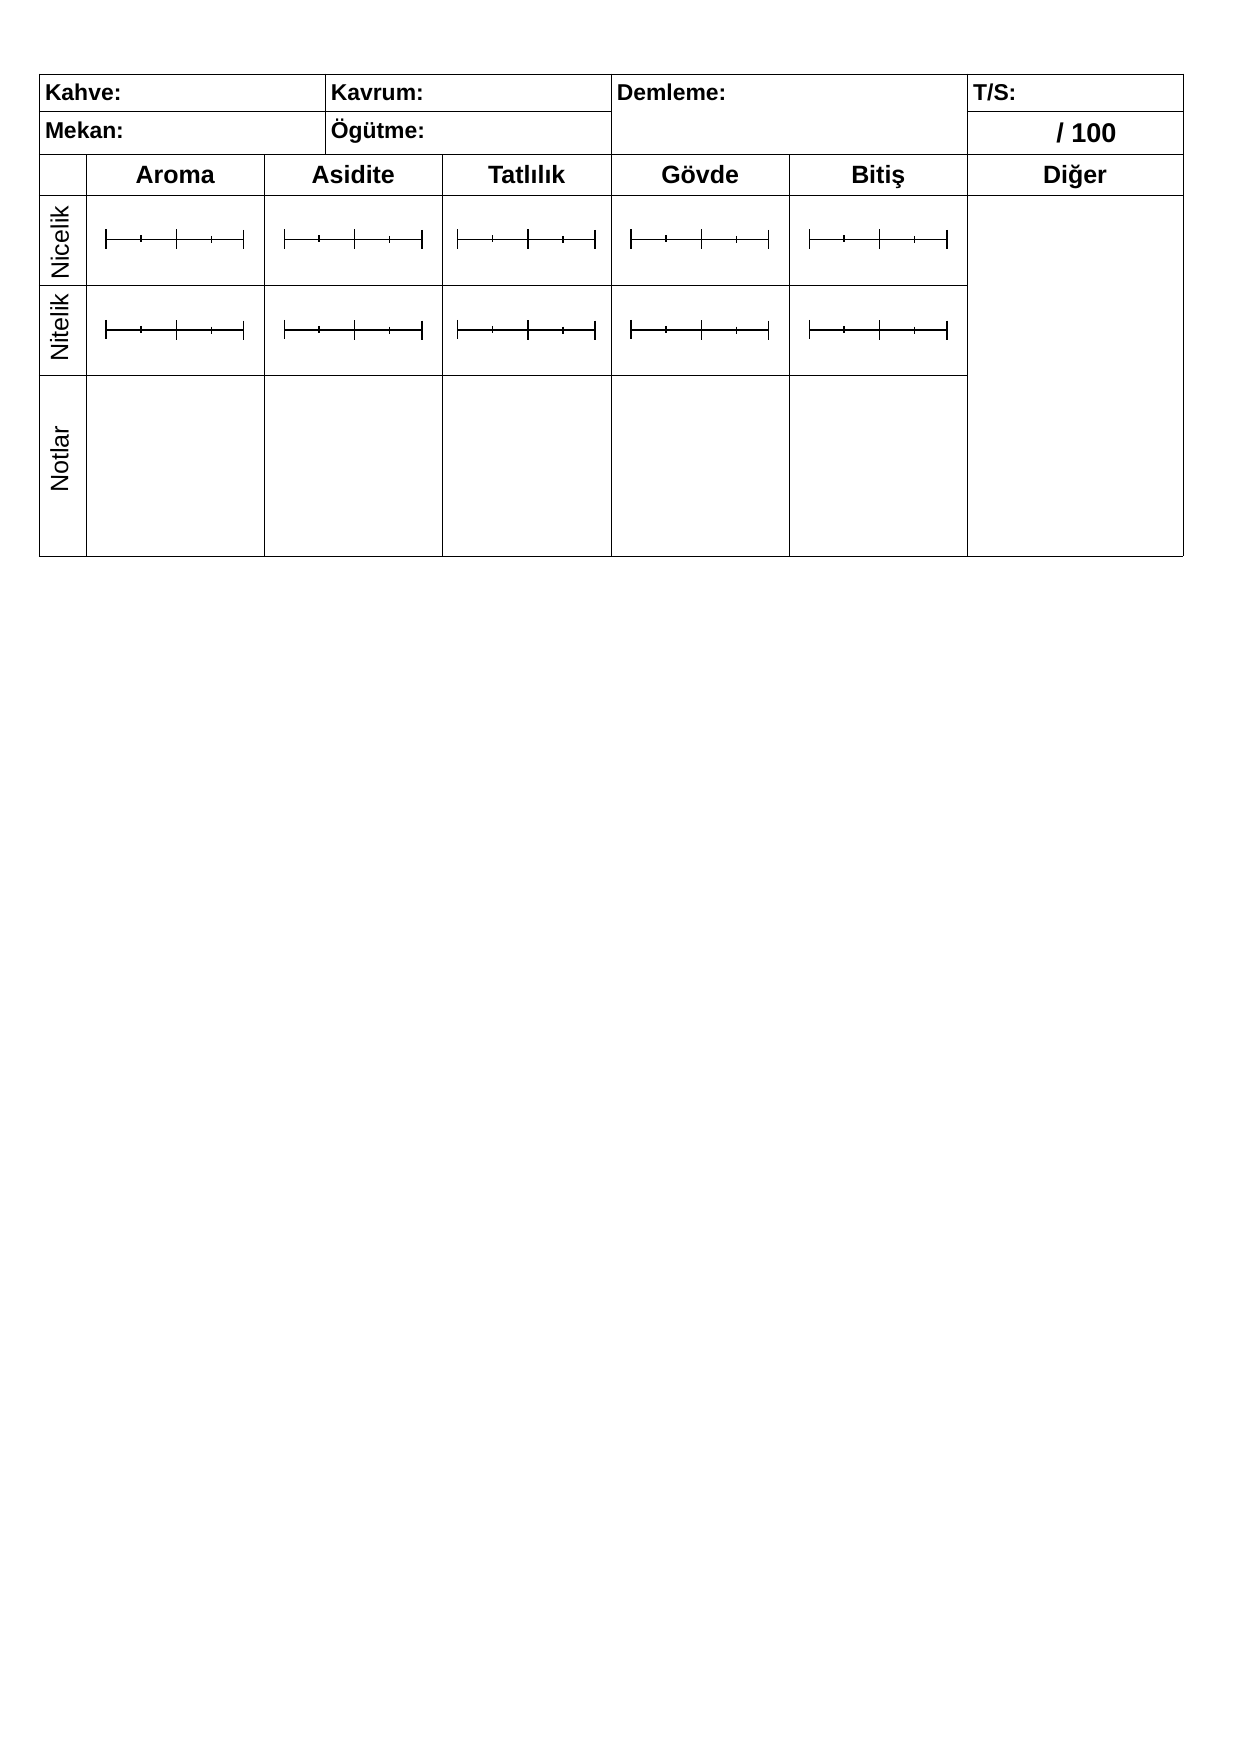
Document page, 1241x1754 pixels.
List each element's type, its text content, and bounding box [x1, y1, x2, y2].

table_cell [612, 286, 789, 375]
table_cell [265, 286, 442, 375]
table_cell [40, 286, 86, 375]
table_cell [40, 196, 86, 285]
table_cell Tatlılık [443, 155, 611, 194]
table_cell [443, 196, 611, 285]
table_header T/S: [968, 75, 1183, 111]
table_header Kahve: [40, 75, 325, 111]
table_cell [87, 196, 264, 285]
table_cell [265, 196, 442, 285]
table_cell [612, 376, 789, 556]
table_cell Mekan: [40, 112, 325, 154]
table_cell [40, 376, 86, 556]
table_cell Asidite [265, 155, 442, 194]
table_header Kavrum: [326, 75, 611, 111]
table_cell [790, 196, 967, 285]
table_cell / 100 [968, 112, 1183, 154]
table_header Demleme: [612, 75, 967, 154]
table_cell [443, 376, 611, 556]
table_cell Gövde [612, 155, 789, 194]
table_cell [443, 286, 611, 375]
table_cell [265, 376, 442, 556]
table_cell [40, 155, 86, 194]
table_cell Diğer [968, 155, 1183, 194]
table_cell [87, 376, 264, 556]
table_cell Ögütme: [326, 112, 611, 154]
table_cell Aroma [87, 155, 264, 194]
table_cell [87, 286, 264, 375]
table_cell [612, 196, 789, 285]
table_cell [790, 376, 967, 556]
table_cell Bitiş [790, 155, 967, 194]
table_cell [790, 286, 967, 375]
table_cell [968, 196, 1183, 556]
